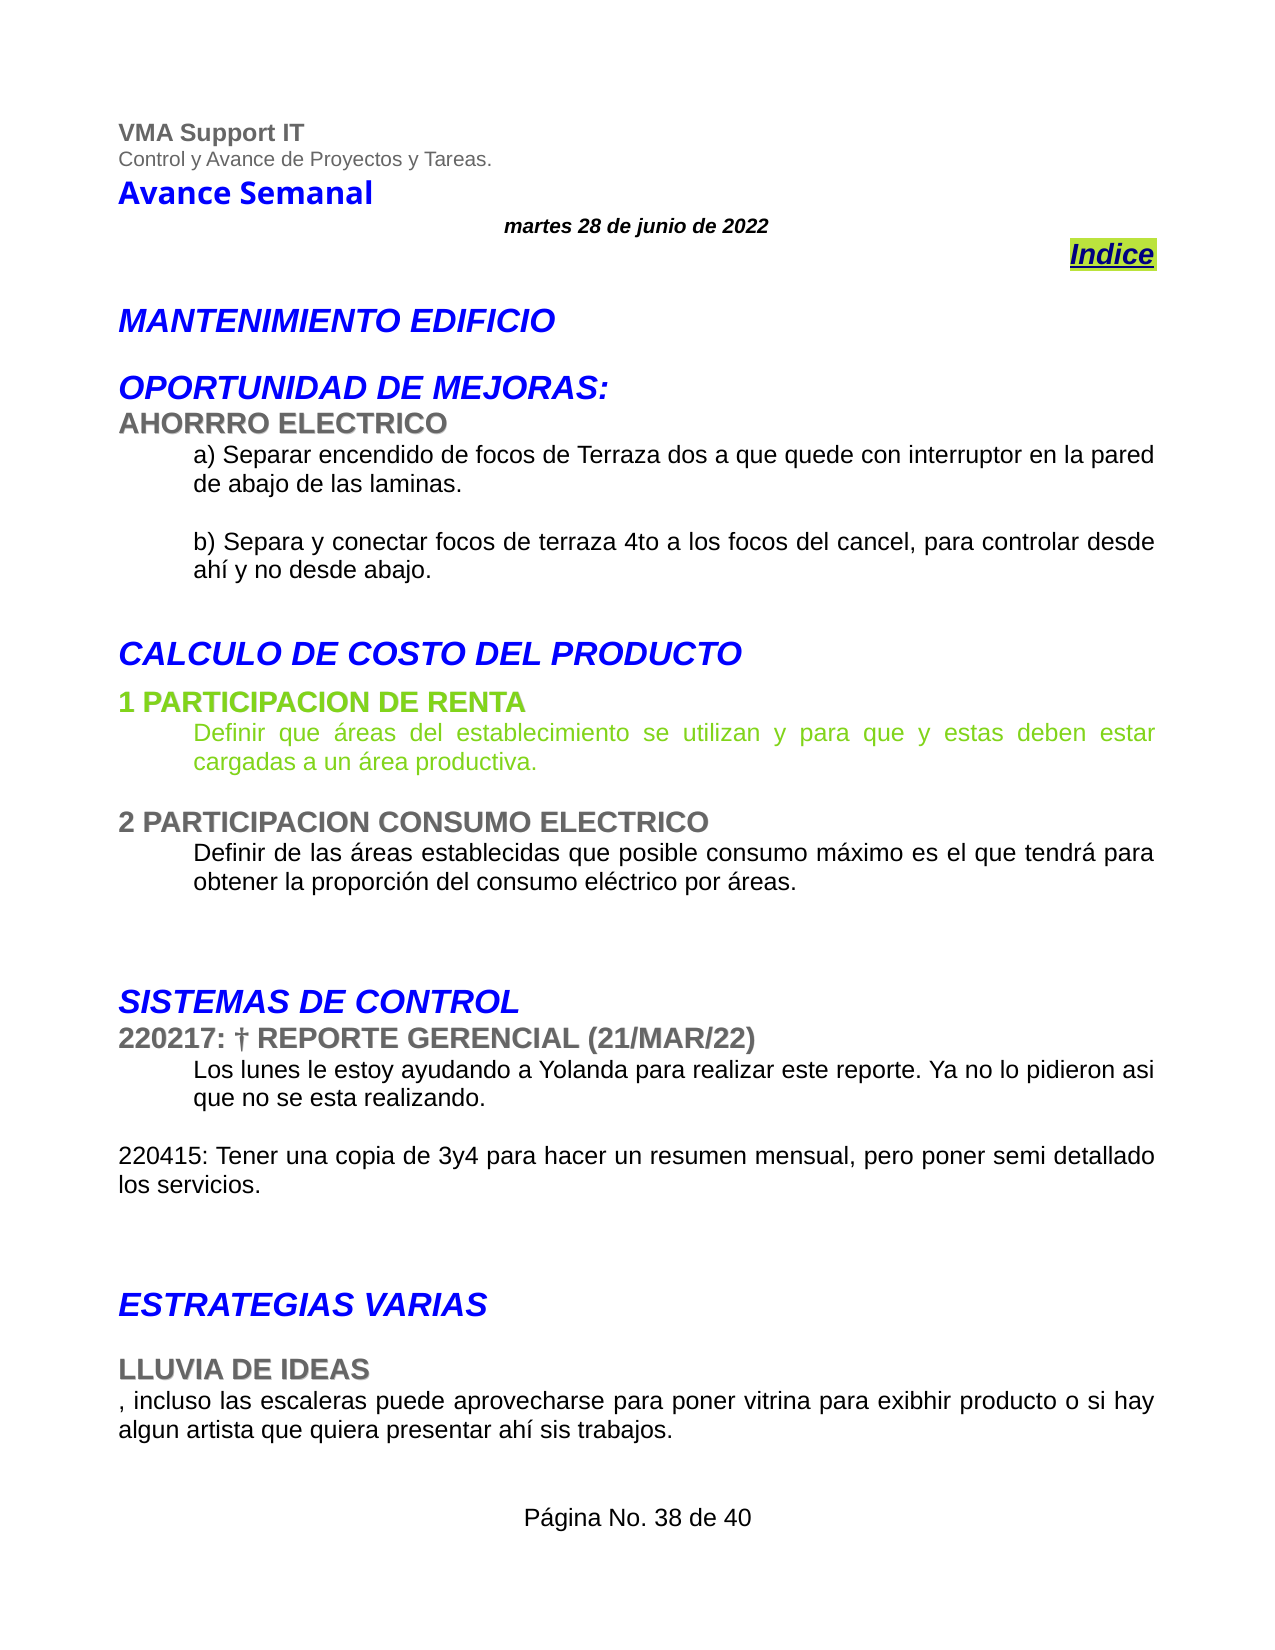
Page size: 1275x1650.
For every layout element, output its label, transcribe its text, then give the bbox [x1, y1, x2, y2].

text Definir que áreas del establecimiento se utilizan y para que y estas deben estar cargadas a un área productiva. [193, 718, 1157, 776]
subtitle ESTRATEGIAS VARIAS [118, 1285, 1157, 1323]
subtitle OPORTUNIDAD DE MEJORAS: [118, 368, 1157, 406]
subtitle 2 PARTICIPACION CONSUMO ELECTRICO [118, 805, 1157, 838]
text Los lunes le estoy ayudando a Yolanda para realizar este reporte. Ya no lo pidieron asi que no se esta realizando. [193, 1055, 1157, 1112]
text b) Separa y conectar focos de terraza 4to a los focos del cancel, para controlar desde ahí y no desde abajo. [193, 526, 1157, 584]
text , incluso las escaleras puede aprovecharse para poner vitrina para exibhir producto o si hay algun artista que quiera presentar ahí sis trabajos. [118, 1386, 1157, 1443]
subtitle LLUVIA DE IDEAS [118, 1352, 1157, 1386]
subtitle AHORRRO ELECTRICO [118, 406, 1157, 440]
text a) Separar encendido de focos de Terraza dos a que quede con interruptor en la pared de abajo de las laminas. [193, 440, 1157, 498]
subtitle CALCULO DE COSTO DEL PRODUCTO [118, 633, 1157, 672]
text Definir de las áreas establecidas que posible consumo máximo es el que tendrá para obtener la proporción del consumo eléctrico por áreas. [193, 838, 1157, 896]
subtitle 1 PARTICIPACION DE RENTA [118, 685, 1157, 718]
subtitle 220217: † REPORTE GERENCIAL (21/MAR/22) [118, 1021, 1157, 1055]
subtitle SISTEMAS DE CONTROL [118, 982, 1157, 1021]
text 220415: Tener una copia de 3y4 para hacer un resumen mensual, pero poner semi detallado los servicios. [118, 1141, 1157, 1198]
subtitle MANTENIMIENTO EDIFICIO [118, 300, 1157, 339]
